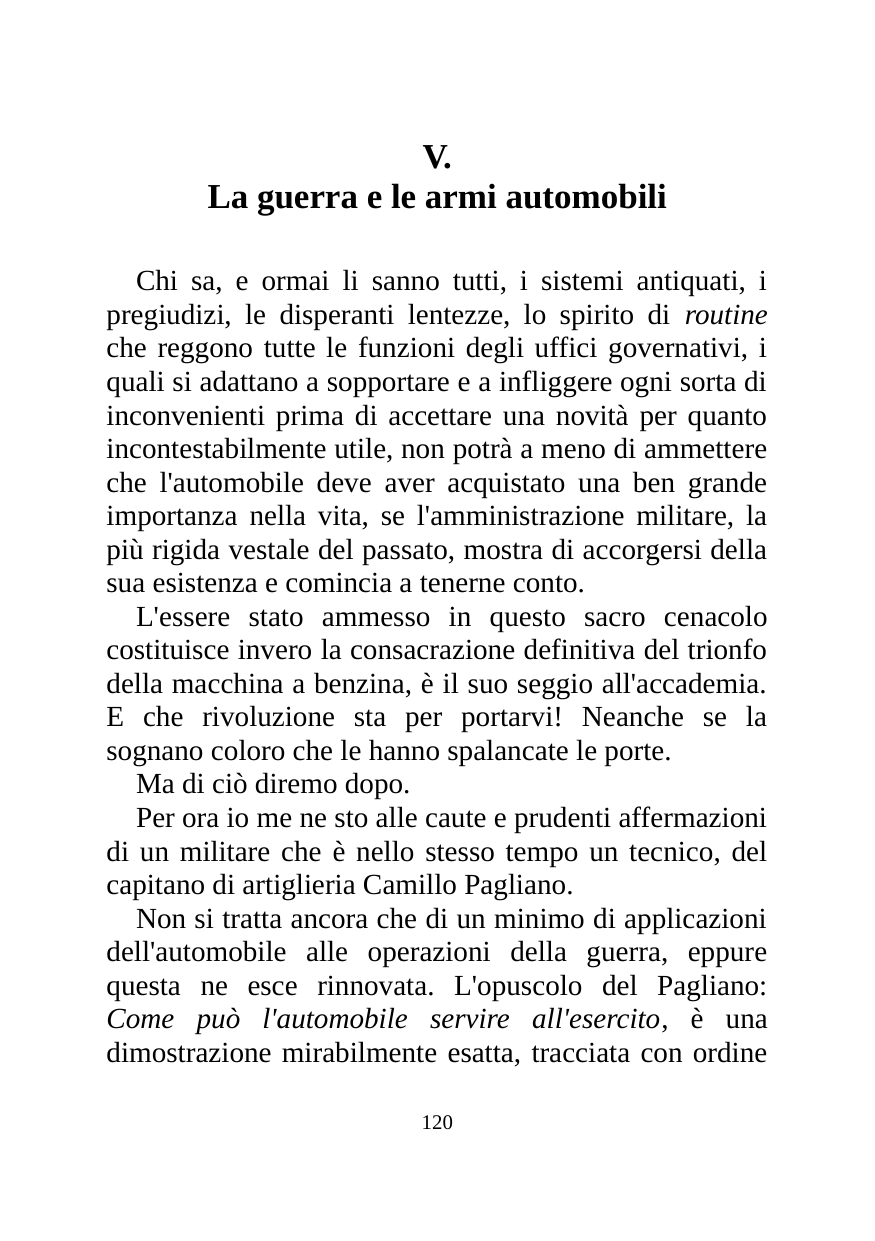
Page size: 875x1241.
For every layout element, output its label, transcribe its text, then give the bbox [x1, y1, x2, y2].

text Non si tratta ancora che di un minimo di applicazioni dell'automobile alle operazioni della guerra, eppure questa ne esce rinnovata. L'opuscolo del Pagliano: Come può l'automobile servire all'esercito, è una dimostrazione mirabilmente esatta, tracciata con ordine [106, 901, 768, 1068]
text L'essere stato ammesso in questo sacro cenacolo costituisce invero la consacrazione definitiva del trionfo della macchina a benzina, è il suo seggio all'accademia. E che rivoluzione sta per portarvi! Neanche se la sognano coloro che le hanno spalancate le porte. [106, 599, 768, 767]
text Ma di ciò diremo dopo. [106, 767, 768, 800]
subtitle V. La guerra e le armi automobili [106, 136, 768, 216]
text Chi sa, e ormai li sanno tutti, i sistemi antiquati, i pregiudizi, le disperanti lentezze, lo spirito di routine che reggono tutte le funzioni degli uffici governativi, i quali si adattano a sopportare e a infliggere ogni sorta di inconvenienti prima di accettare una novità per quanto incontestabilmente utile, non potrà a meno di ammettere che l'automobile deve aver acquistato una ben grande importanza nella vita, se l'amministrazione militare, la più rigida vestale del passato, mostra di accorgersi della sua esistenza e comincia a tenerne conto. [106, 263, 768, 599]
text Per ora io me ne sto alle caute e prudenti affermazioni di un militare che è nello stesso tempo un tecnico, del capitano di artiglieria Camillo Pagliano. [106, 800, 768, 901]
